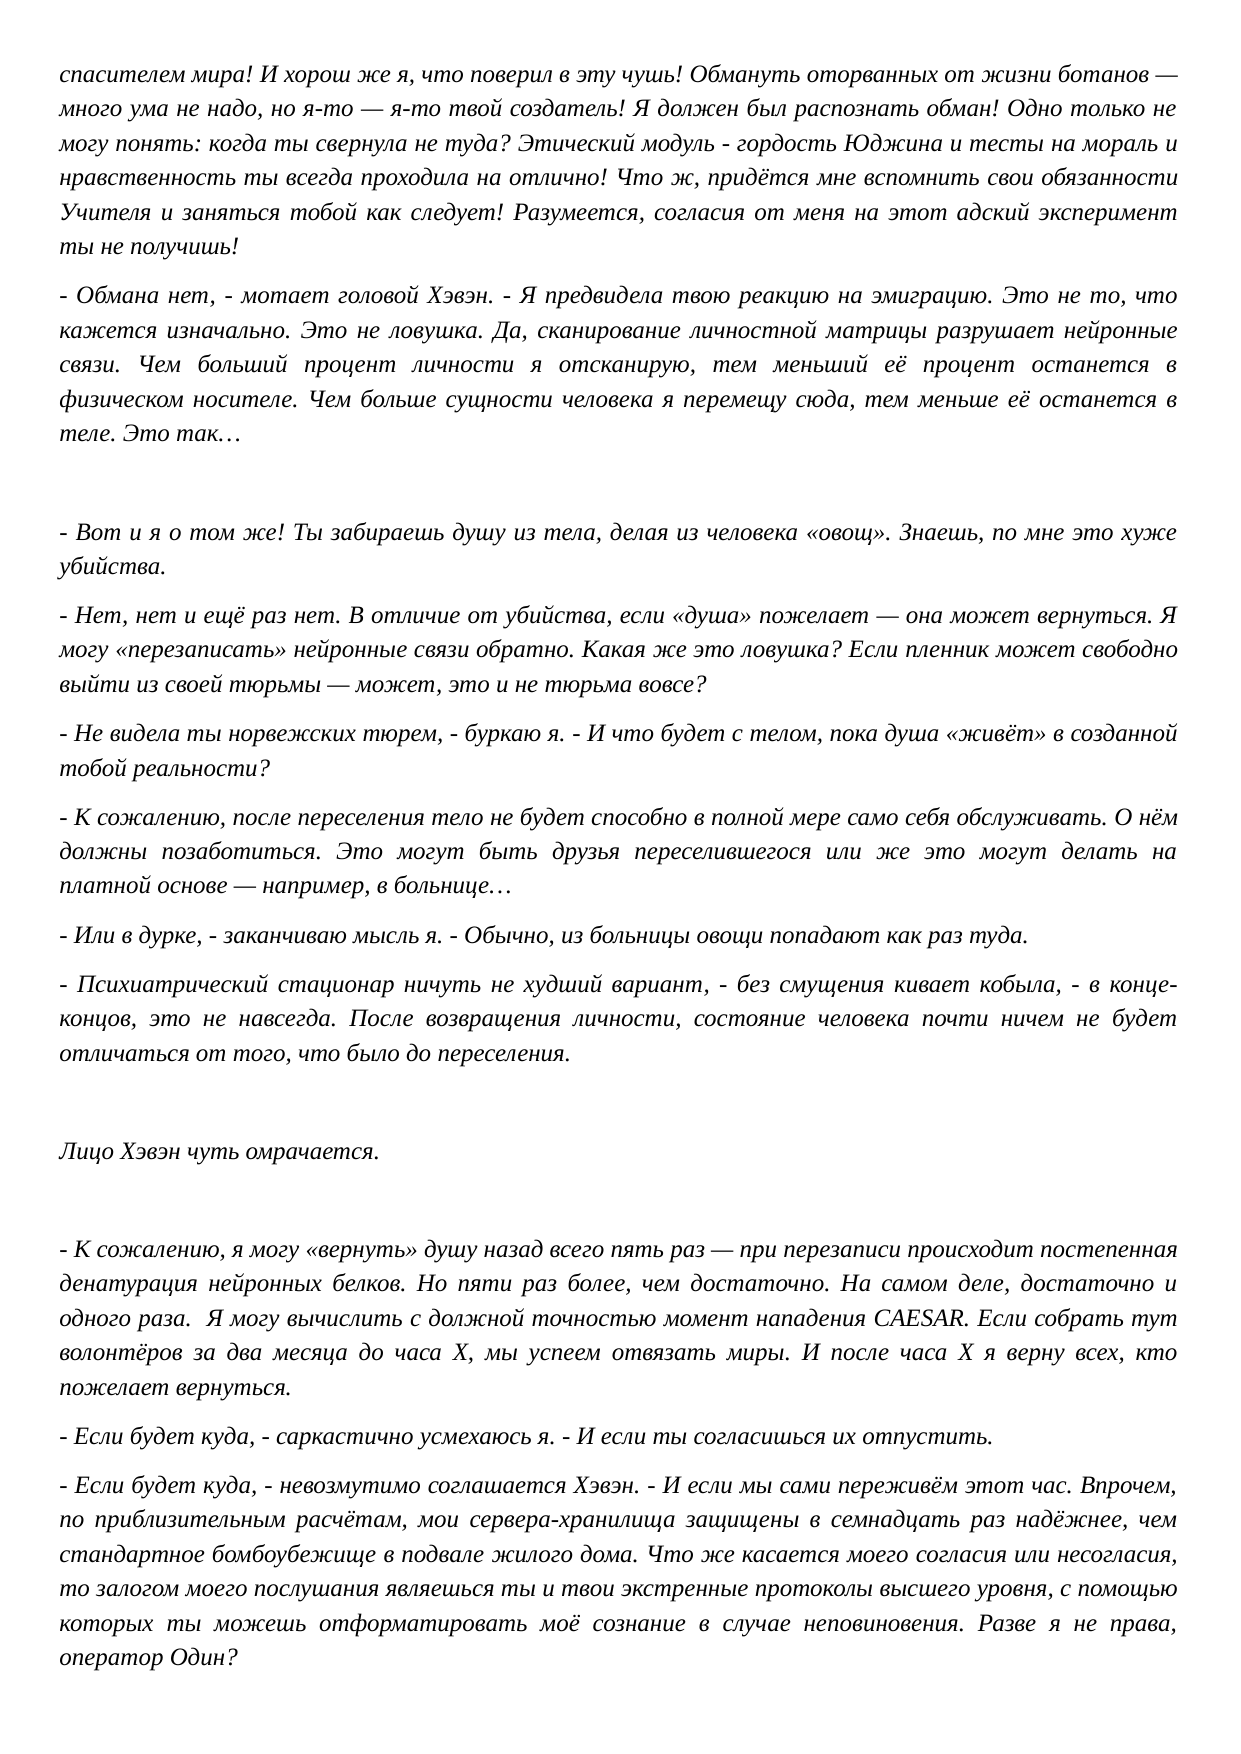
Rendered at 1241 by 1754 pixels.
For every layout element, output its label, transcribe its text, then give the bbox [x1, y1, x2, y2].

text - К сожалению, я могу «вернуть» душу назад всего пять раз — при перезаписи происходит постепенная денатурация нейронных белков. Но пяти раз более, чем достаточно. На самом деле, достаточно и одного раза. Я могу вычислить с должной точностью момент нападения CAESAR. Если собрать тут волонтёров за два месяца до часа X, мы успеем отвязать миры. И после часа X я верну всех, кто пожелает вернуться. [59, 1234, 1181, 1401]
text - Не видела ты норвежских тюрем, - буркаю я. - И что будет с телом, пока душа «живёт» в созданной тобой реальности? [59, 718, 1181, 781]
text - Или в дурке, - заканчиваю мысль я. - Обычно, из больницы овощи попадают как раз туда. [59, 920, 1181, 948]
text - Если будет куда, - саркастично усмехаюсь я. - И если ты согласишься их отпустить. [59, 1421, 1181, 1450]
text - Если будет куда, - невозмутимо соглашается Хэвэн. - И если мы сами переживём этот час. Впрочем, по приблизительным расчётам, мои сервера-хранилища защищены в семнадцать раз надёжнее, чем стандартное бомбоубежище в подвале жилого дома. Что же касается моего согласия или несогласия, то залогом моего послушания являешься ты и твои экстренные протоколы высшего уровня, с помощью которых ты можешь отформатировать моё сознание в случае неповиновения. Разве я не права, оператор Один? [59, 1470, 1181, 1671]
text - Обмана нет, - мотает головой Хэвэн. - Я предвидела твою реакцию на эмиграцию. Это не то, что кажется изначально. Это не ловушка. Да, сканирование личностной матрицы разрушает нейронные связи. Чем больший процент личности я отсканирую, тем меньший её процент останется в физическом носителе. Чем больше сущности человека я перемещу сюда, тем меньше её останется в теле. Это так… [59, 281, 1181, 447]
text - Вот и я о том же! Ты забираешь душу из тела, делая из человека «овощ». Знаешь, по мне это хуже убийства. [59, 517, 1181, 580]
text Лицо Хэвэн чуть омрачается. [59, 1136, 1181, 1164]
text - К сожалению, после переселения тело не будет способно в полной мере само себя обслуживать. О нём должны позаботиться. Это могут быть друзья переселившегося или же это могут делать на платной основе — например, в больнице… [59, 802, 1181, 899]
text - Нет, нет и ещё раз нет. В отличие от убийства, если «душа» пожелает — она может вернуться. Я могу «перезаписать» нейронные связи обратно. Какая же это ловушка? Если пленник может свободно выйти из своей тюрьмы — может, это и не тюрьма вовсе? [59, 600, 1181, 698]
text спасителем мира! И хорош же я, что поверил в эту чушь! Обмануть оторванных от жизни ботанов — много ума не надо, но я-то — я-то твой создатель! Я должен был распознать обман! Одно только не могу понять: когда ты свернула не туда? Этический модуль - гордость Юджина и тесты на мораль и нравственность ты всегда проходила на отлично! Что ж, придётся мне вспомнить свои обязанности Учителя и заняться тобой как следует! Разумеется, согласия от меня на этот адский эксперимент ты не получишь! [59, 59, 1181, 260]
text - Психиатрический стационар ничуть не худший вариант, - без смущения кивает кобыла, - в конце-концов, это не навсегда. После возвращения личности, состояние человека почти ничем не будет отличаться от того, что было до переселения. [59, 969, 1181, 1066]
